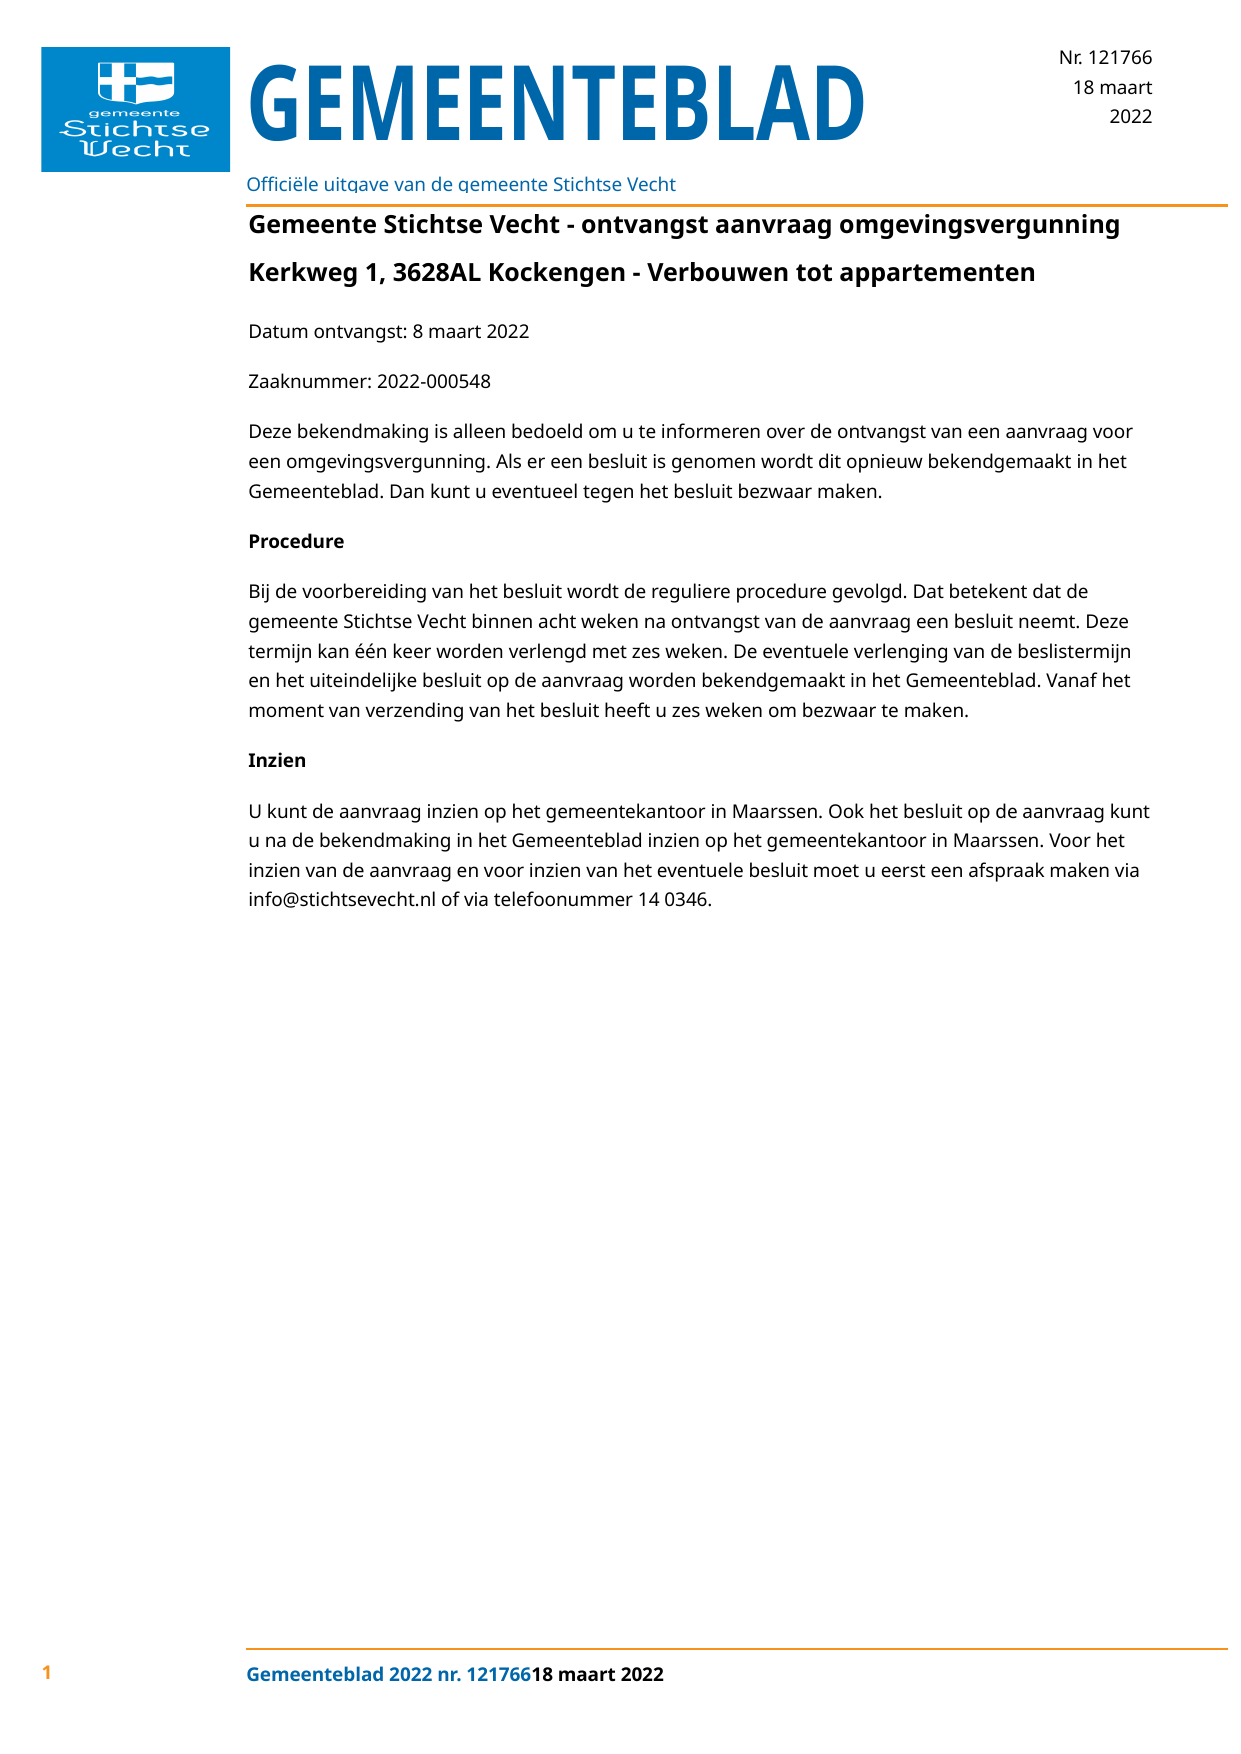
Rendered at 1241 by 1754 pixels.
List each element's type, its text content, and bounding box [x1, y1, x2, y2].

picture [137, 63, 174, 103]
text Gemeente Stichtse Vecht - ontvangst aanvraag omgevingsvergunning Kerkweg 1, 3628AL Kockengen - Verbouwen tot appartementen [248, 207, 1152, 288]
text Procedure [248, 528, 1152, 554]
text Deze bekendmaking is alleen bedoeld om u te informeren over de ontvangst van een aanvraag voor een omgevingsvergunning. Als er een besluit is genomen wordt dit opnieuw bekendgemaakt in het Gemeenteblad. Dan kunt u eventueel tegen het besluit bezwaar maken. [248, 419, 1152, 504]
text Datum ontvangst: 8 maart 2022 [248, 318, 1152, 344]
text Inzien [248, 747, 1152, 773]
text Bij de voorbereiding van het besluit wordt de reguliere procedure gevolgd. Dat betekent dat de gemeente Stichtse Vecht binnen acht weken na ontvangst van de aanvraag een besluit neemt. Deze termijn kan één keer worden verlengd met zes weken. De eventuele verlenging van de beslistermijn en het uiteindelijke besluit op de aanvraag worden bekendgemaakt in het Gemeenteblad. Vanaf het moment van verzending van het besluit heeft u zes weken om bezwaar te maken. [248, 579, 1152, 723]
text U kunt de aanvraag inzien op het gemeentekantoor in Maarssen. Ook het besluit op de aanvraag kunt u na de bekendmaking in het Gemeenteblad inzien op het gemeentekantoor in Maarssen. Voor het inzien van de aanvraag en voor inzien van het eventuele besluit moet u eerst een afspraak maken via info@stichtsevecht.nl of via telefoonummer 14 0346. [248, 798, 1152, 912]
picture [99, 63, 135, 101]
text Zaaknummer: 2022-000548 [248, 368, 1152, 394]
